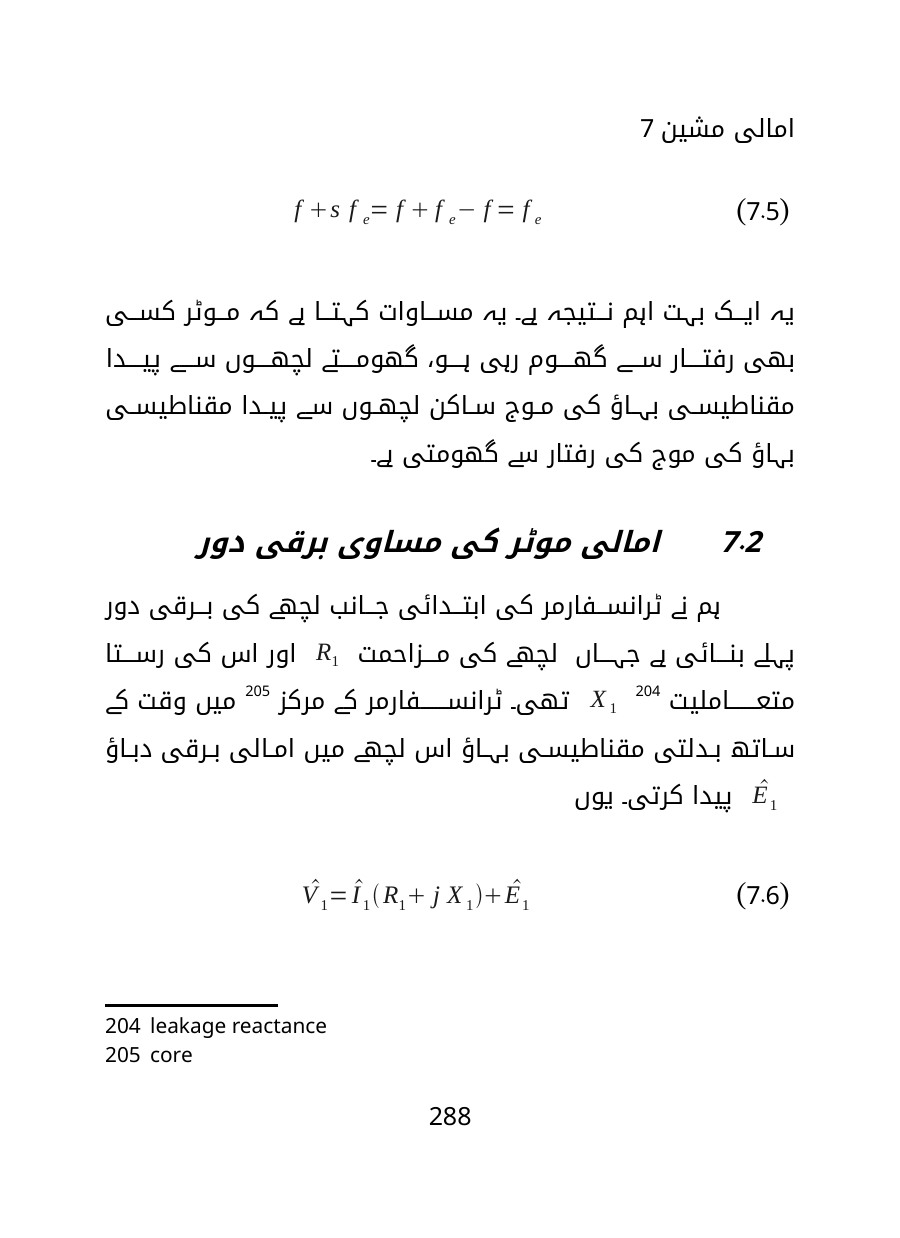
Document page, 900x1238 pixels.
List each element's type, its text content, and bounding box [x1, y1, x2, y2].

text یہ ایک بہت اہم نتیجہ ہے۔ یہ مساوات کہتا ہے کہ موٹر کسی بھی رفتار سے گھوم رہی ہو، گھومتے لچھوں سے پیدا مقناطیسی بہاؤ کی موج ساکن لچھوں سے پیدا مقناطیسی بہاؤ کی موج کی رفتار سے گھومتی ہے۔ [105, 288, 795, 477]
table_header [105, 183, 718, 254]
text ہم نے ٹرانسفارمر کی ابتدائی جانب لچھے کی برقی دور پہلے بنائی ہے جہاں لچھے کی مزاحمتاور اس کی رستا متعاملیت تھی۔ ٹرانسفارمر کے مرکز میں وقت کے ساتھ بدلتی مقناطیسی بہاؤ اس لچھے میں امالی برقی دباؤپیدا کرتی۔ یوں [105, 583, 795, 820]
text core [105, 1040, 795, 1068]
subtitle امالی موٹر کی مساوی برقی دور [105, 515, 720, 570]
table_header [105, 866, 718, 938]
table_header (7.6) [718, 866, 795, 938]
text leakage reactance [105, 1012, 795, 1040]
table_header (7.5) [718, 183, 795, 254]
